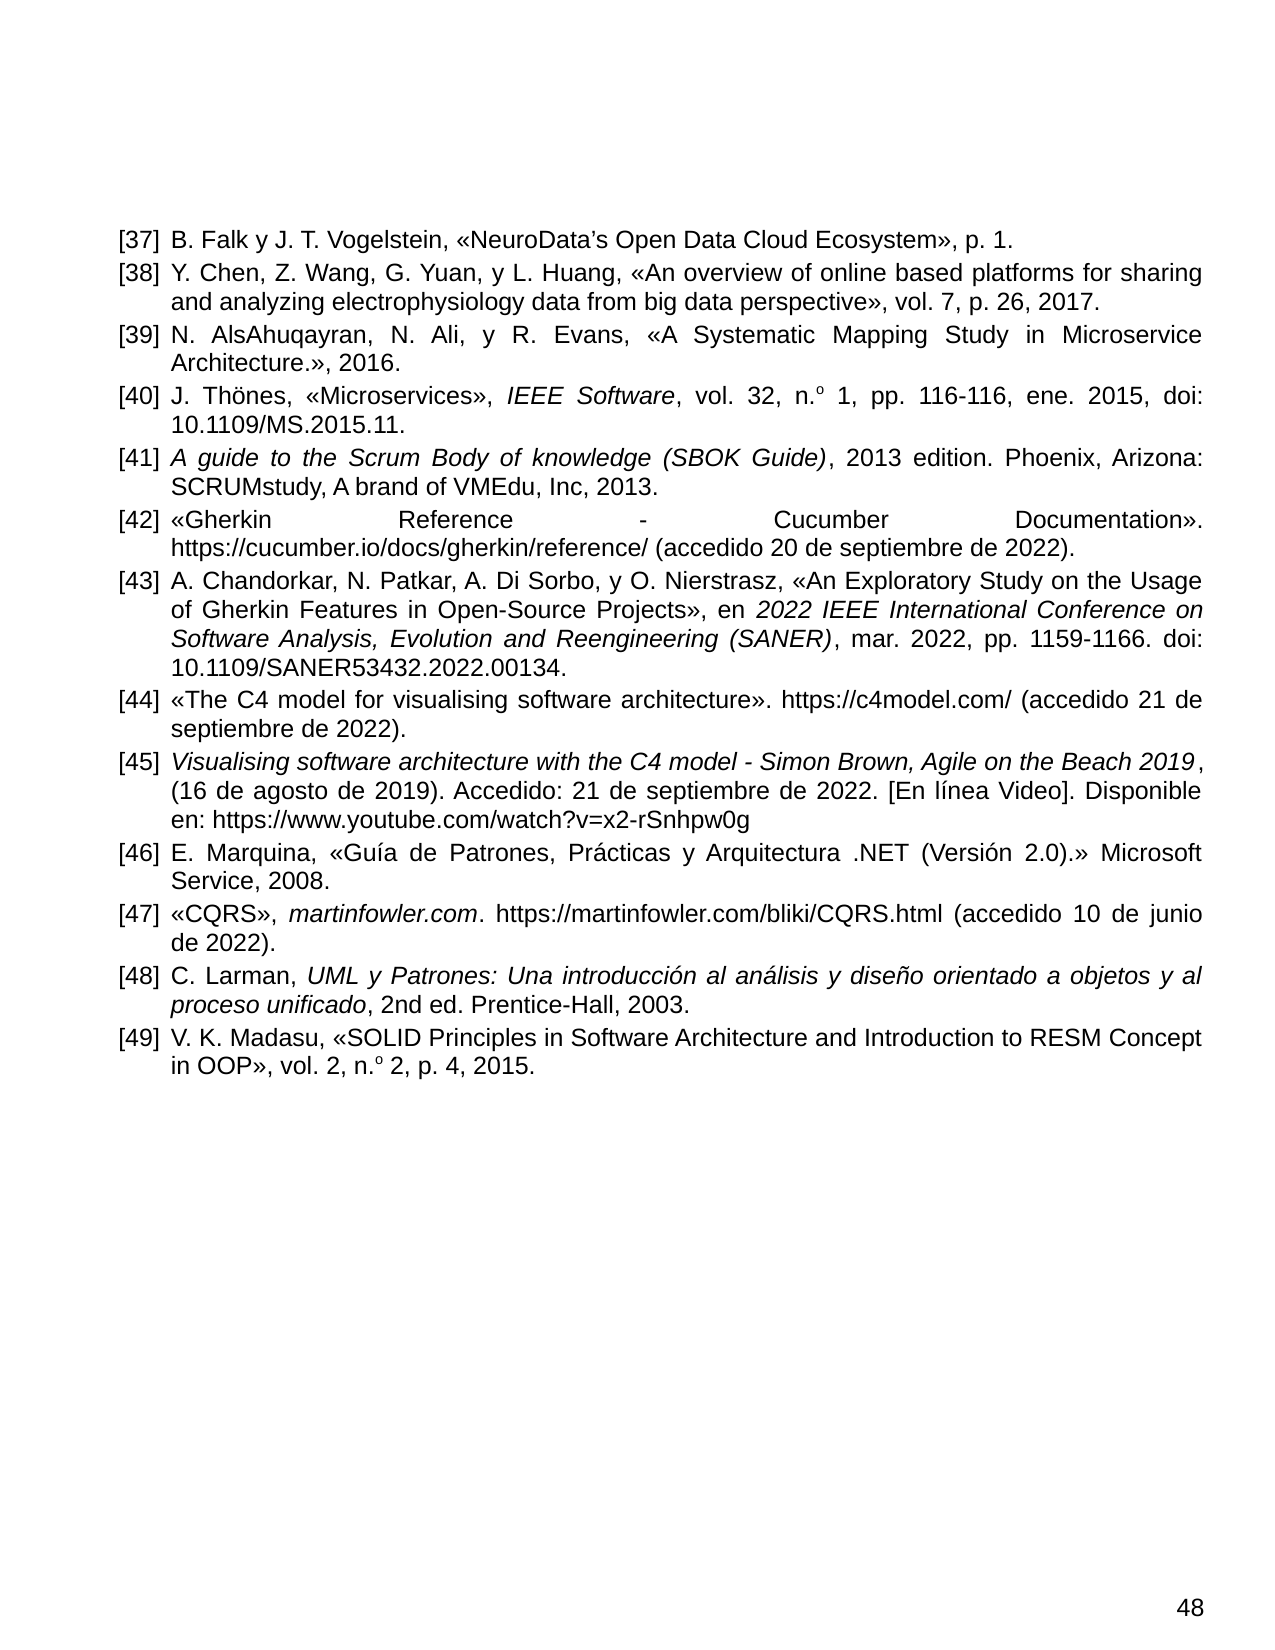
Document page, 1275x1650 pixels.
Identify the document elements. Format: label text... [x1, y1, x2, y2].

text [41] A guide to the Scrum Body of knowledge (SBOK Guide), 2013 edition. Phoenix, Arizona: SCRUMstudy, A brand of VMEdu, Inc, 2013. [118, 443, 1204, 500]
text [47] «CQRS», martinfowler.com. https://martinfowler.com/bliki/CQRS.html (accedido 10 de junio de 2022). [118, 899, 1204, 957]
text [38] Y. Chen, Z. Wang, G. Yuan, y L. Huang, «An overview of online based platforms for sharing and analyzing electrophysiology data from big data perspective», vol. 7, p. 26, 2017. [118, 258, 1204, 315]
text [39] N. AlsAhuqayran, N. Ali, y R. Evans, «A Systematic Mapping Study in Microservice Architecture.», 2016. [118, 319, 1204, 377]
text [46] E. Marquina, «Guía de Patrones, Prácticas y Arquitectura .NET (Versión 2.0).» Microsoft Service, 2008. [118, 837, 1204, 895]
text [44] «The C4 model for visualising software architecture». https://c4model.com/ (accedido 21 de septiembre de 2022). [118, 685, 1204, 743]
text [37] B. Falk y J. T. Vogelstein, «NeuroData’s Open Data Cloud Ecosystem», p. 1. [118, 225, 1204, 254]
text [42] «Gherkin Reference - Cucumber Documentation». https://cucumber.io/docs/gherkin/reference/ (accedido 20 de septiembre de 2022). [118, 504, 1204, 562]
text [40] J. Thönes, «Microservices», IEEE Software, vol. 32, n.o 1, pp. 116-116, ene. 2015, doi: 10.1109/MS.2015.11. [118, 381, 1204, 439]
text [48] C. Larman, UML y Patrones: Una introducción al análisis y diseño orientado a objetos y al proceso unificado, 2nd ed. Prentice-Hall, 2003. [118, 961, 1204, 1018]
text [49] V. K. Madasu, «SOLID Principles in Software Architecture and Introduction to RESM Concept in OOP», vol. 2, n.o 2, p. 4, 2015. [118, 1022, 1204, 1080]
text [43] A. Chandorkar, N. Patkar, A. Di Sorbo, y O. Nierstrasz, «An Exploratory Study on the Usage of Gherkin Features in Open-Source Projects», en 2022 IEEE International Conference on Software Analysis, Evolution and Reengineering (SANER), mar. 2022, pp. 1159-1166. doi: 10.1109/SANER53432.2022.00134. [118, 566, 1204, 681]
text [45] Visualising software architecture with the C4 model - Simon Brown, Agile on the Beach 2019, (16 de agosto de 2019). Accedido: 21 de septiembre de 2022. [En línea Video]. Disponible en: https://www.youtube.com/watch?v=x2-rSnhpw0g [118, 747, 1204, 833]
